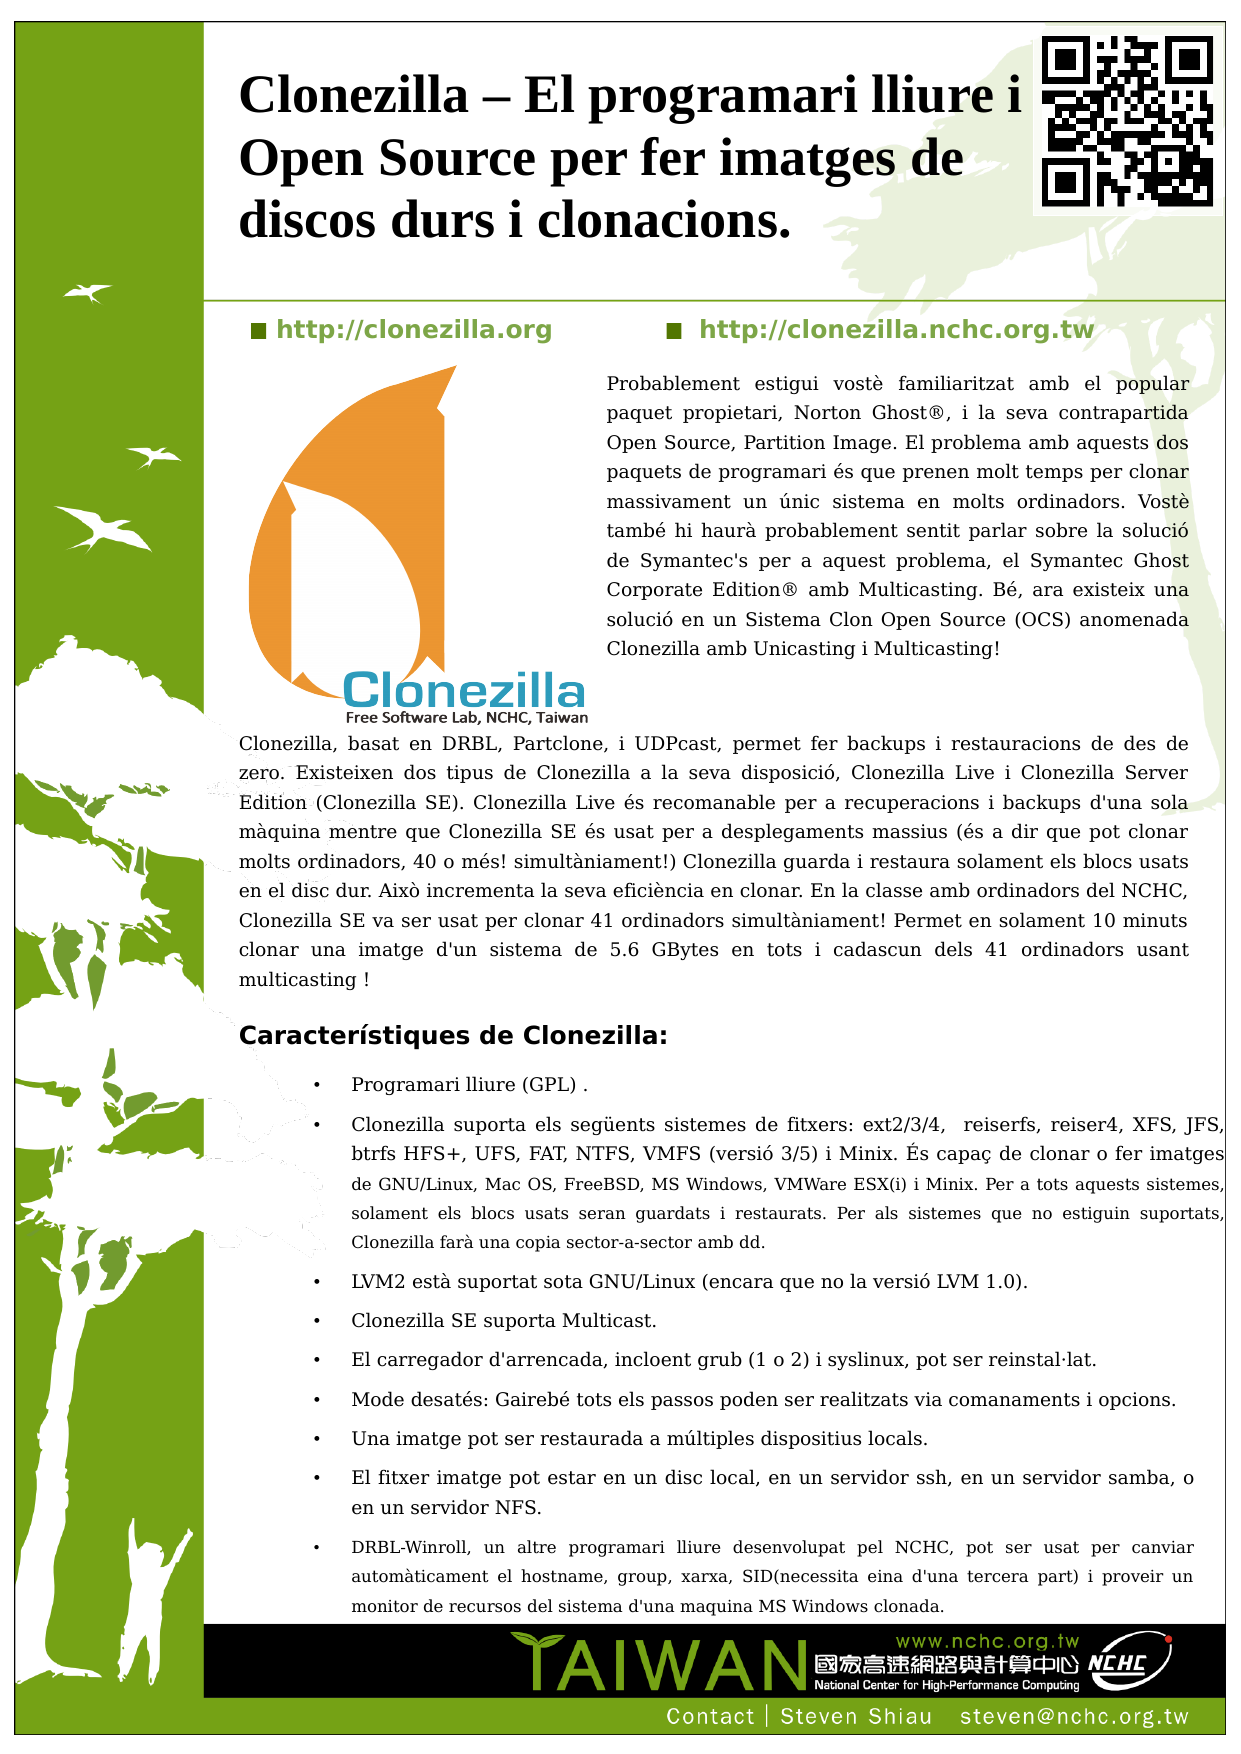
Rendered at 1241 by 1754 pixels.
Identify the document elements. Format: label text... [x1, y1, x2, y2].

list Clonezilla suporta els següents sistemes de fitxers: ext2/3/4, reiserfs, reiser4, XFS, JFS, btrfs HFS+, UFS, FAT, NTFS, VMFS (versió 3/5) i Minix. És capaç de clonar o fer imatges de GNU/Linux, Mac OS, FreeBSD, MS Windows, VMWare ESX(i) i Minix. Per a tots aquests sistemes, solament els blocs usats seran guardats i restaurats. Per als sistemes que no estiguin suportats, Clonezilla farà una copia sector-a-sector amb dd. [313, 1107, 1226, 1255]
list Programari lliure (GPL) . [313, 1068, 1226, 1098]
text [33, 367, 248, 662]
list LVM2 està suportat sota GNU/Linux (encara que no la versió LVM 1.0). [313, 1265, 1226, 1294]
list Clonezilla SE suporta Multicast. [313, 1304, 1195, 1333]
text Característiques de Clonezilla: [238, 1021, 1190, 1051]
list Una imatge pot ser restaurada a múltiples dispositius locals. [313, 1422, 1195, 1451]
picture [14, 22, 1226, 1735]
text Probablement estigui vostè familiaritzat amb el popular paquet propietari, Norton Ghost®, i la seva contrapartida Open Source, Partition Image. El problema amb aquests dos paquets de programari és que prenen molt temps per clonar massivament un únic sistema en molts ordinadors. Vostè també hi haurà probablement sentit parlar sobre la solució de Symantec's per a aquest problema, el Symantec Ghost Corporate Edition® amb Multicasting. Bé, ara existeix una solució en un Sistema Clon Open Source (OCS) anomenada Clonezilla amb Unicasting i Multicasting! [588, 367, 1190, 662]
text Clonezilla, basat en DRBL, Partclone, i UDPcast, permet fer backups i restauracions de des de zero. Existeixen dos tipus de Clonezilla a la seva disposició, Clonezilla Live i Clonezilla Server Edition (Clonezilla SE). Clonezilla Live és recomanable per a recuperacions i backups d'una sola màquina mentre que Clonezilla SE és usat per a desplegaments massius (és a dir que pot clonar molts ordinadors, 40 o més! simultàniament!) Clonezilla guarda i restaura solament els blocs usats en el disc dur. Això incrementa la seva eficiència en clonar. En la classe amb ordinadors del NCHC, Clonezilla SE va ser usat per clonar 41 ordinadors simultàniament! Permet en solament 10 minuts clonar una imatge d'un sistema de 5.6 GBytes en tots i cadascun dels 41 ordinadors usant multicasting ! [238, 727, 1190, 992]
list El carregador d'arrencada, incloent grub (1 o 2) i syslinux, pot ser reinstal·lat. [313, 1343, 1195, 1373]
list Mode desatés: Gairebé tots els passos poden ser realitzats via comanaments i opcions. [313, 1382, 1226, 1412]
list El fitxer imatge pot estar en un disc local, en un servidor ssh, en un servidor samba, o en un servidor NFS. [313, 1461, 1195, 1520]
list DRBL-Winroll, un altre programari lliure desenvolupat pel NCHC, pot ser usat per canviar automàticament el hostname, group, xarxa, SID(necessita eina d'una tercera part) i proveir un monitor de recursos del sistema d'una maquina MS Windows clonada. [313, 1530, 1195, 1618]
